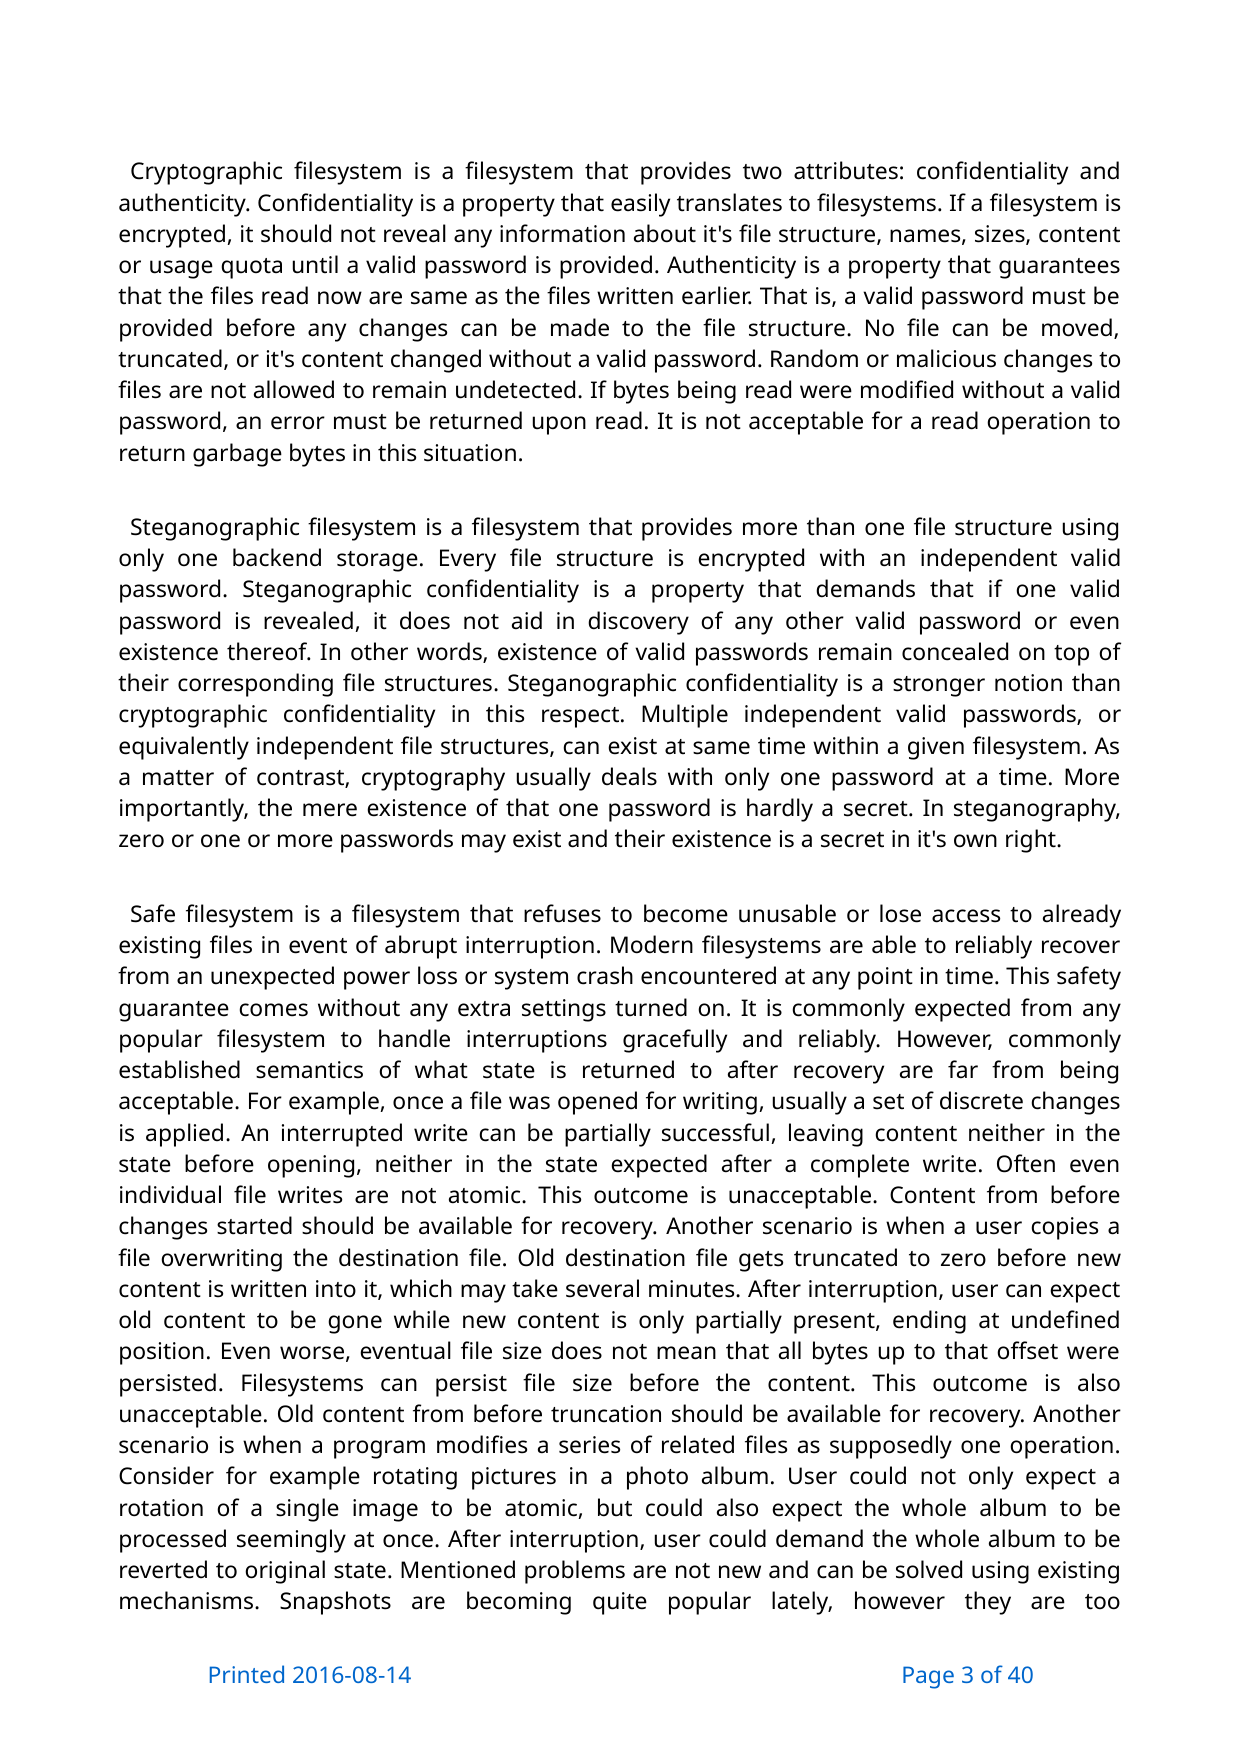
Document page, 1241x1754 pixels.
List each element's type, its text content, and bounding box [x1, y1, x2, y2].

text Safe filesystem is a filesystem that refuses to become unusable or lose access to already existing files in event of abrupt interruption. Modern filesystems are able to reliably recover from an unexpected power loss or system crash encountered at any point in time. This safety guarantee comes without any extra settings turned on. It is commonly expected from any popular filesystem to handle interruptions gracefully and reliably. However, commonly established semantics of what state is returned to after recovery are far from being acceptable. For example, once a file was opened for writing, usually a set of discrete changes is applied. An interrupted write can be partially successful, leaving content neither in the state before opening, neither in the state expected after a complete write. Often even individual file writes are not atomic. This outcome is unacceptable. Content from before changes started should be available for recovery. Another scenario is when a user copies a file overwriting the destination file. Old destination file gets truncated to zero before new content is written into it, which may take several minutes. After interruption, user can expect old content to be gone while new content is only partially present, ending at undefined position. Even worse, eventual file size does not mean that all bytes up to that offset were persisted. Filesystems can persist file size before the content. This outcome is also unacceptable. Old content from before truncation should be available for recovery. Another scenario is when a program modifies a series of related files as supposedly one operation. Consider for example rotating pictures in a photo album. User could not only expect a rotation of a single image to be atomic, but could also expect the whole album to be processed seemingly at once. After interruption, user could demand the whole album to be reverted to original state. Mentioned problems are not new and can be solved using existing mechanisms. Snapshots are becoming quite popular lately, however they are too [118, 898, 1122, 1617]
text Steganographic filesystem is a filesystem that provides more than one file structure using only one backend storage. Every file structure is encrypted with an independent valid password. Steganographic confidentiality is a property that demands that if one valid password is revealed, it does not aid in discovery of any other valid password or even existence thereof. In other words, existence of valid passwords remain concealed on top of their corresponding file structures. Steganographic confidentiality is a stronger notion than cryptographic confidentiality in this respect. Multiple independent valid passwords, or equivalently independent file structures, can exist at same time within a given filesystem. As a matter of contrast, cryptography usually deals with only one password at a time. More importantly, the mere existence of that one password is hardly a secret. In steganography, zero or one or more passwords may exist and their existence is a secret in it's own right. [118, 511, 1122, 855]
text Cryptographic filesystem is a filesystem that provides two attributes: confidentiality and authenticity. Confidentiality is a property that easily translates to filesystems. If a filesystem is encrypted, it should not reveal any information about it's file structure, names, sizes, content or usage quota until a valid password is provided. Authenticity is a property that guarantees that the files read now are same as the files written earlier. That is, a valid password must be provided before any changes can be made to the file structure. No file can be moved, truncated, or it's content changed without a valid password. Random or malicious changes to files are not allowed to remain undetected. If bytes being read were modified without a valid password, an error must be returned upon read. It is not acceptable for a read operation to return garbage bytes in this situation. [118, 155, 1122, 468]
